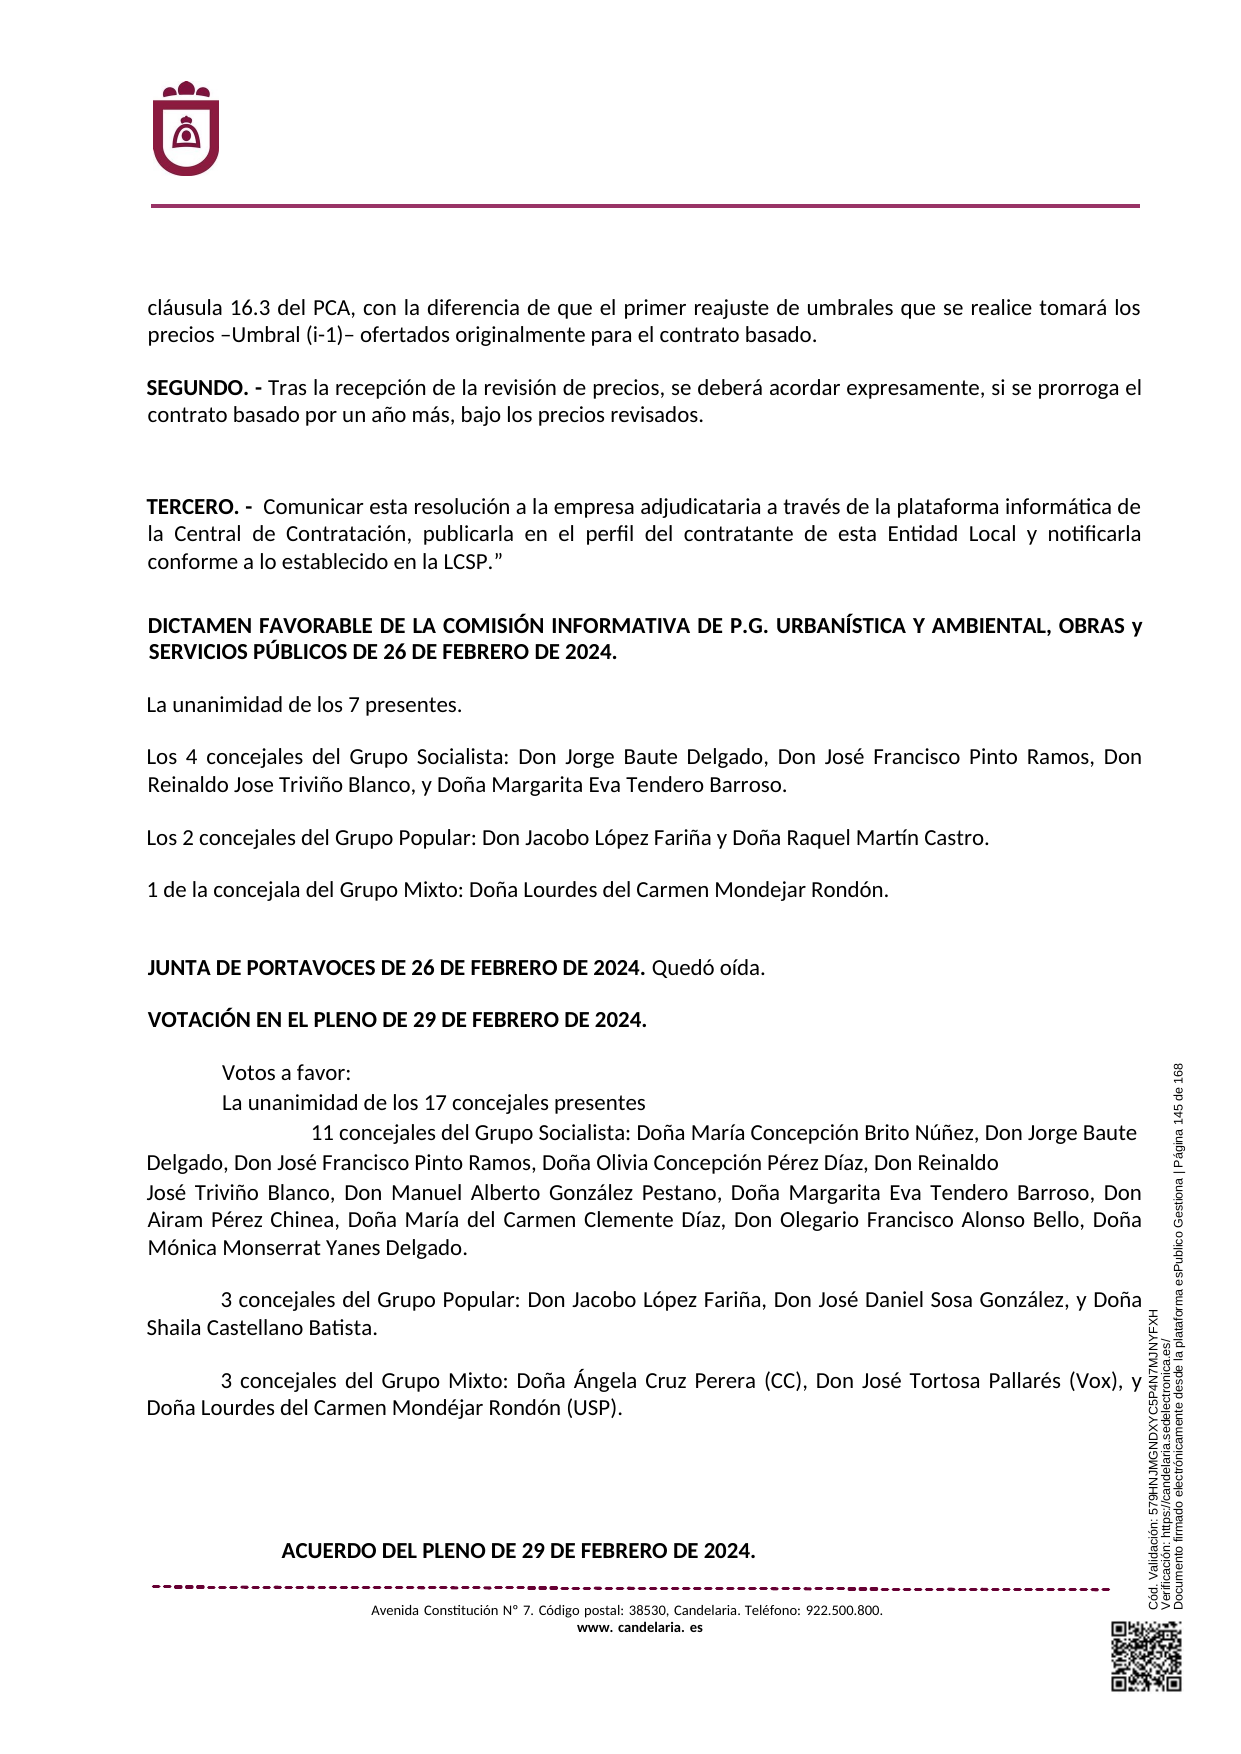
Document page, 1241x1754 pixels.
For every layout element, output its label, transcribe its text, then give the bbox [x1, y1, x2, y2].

text cláusula 16.3 del PCA, con la diferencia de que el primer reajuste de umbrales que se realice tomará los precios –Umbral (i-1)– ofertados originalmente para el contrato basado. [146, 293, 1144, 348]
text Los 4 concejales del Grupo Socialista: Don Jorge Baute Delgado, Don José Francisco Pinto Ramos, Don Reinaldo Jose Triviño Blanco, y Doña Margarita Eva Tendero Barroso. [146, 743, 1144, 798]
text JUNTA DE PORTAVOCES DE 26 DE FEBRERO DE 2024. Quedó oída. [148, 954, 827, 980]
text Delgado, Don José Francisco Pinto Ramos, Doña Olivia Concepción Pérez Díaz, Don Reinaldo [146, 1149, 1144, 1176]
text La unanimidad de los 7 presentes. [146, 691, 1144, 718]
text DICTAMEN FAVORABLE DE LA COMISIÓN INFORMATIVA DE P.G. URBANÍSTICA Y AMBIENTAL, OBRAS y SERVICIOS PÚBLICOS DE 26 DE FEBRERO DE 2024. [148, 613, 1144, 665]
text 3 concejales del Grupo Mixto: Doña Ángela Cruz Perera (CC), Don José Tortosa Pallarés (Vox), y Doña Lourdes del Carmen Mondéjar Rondón (USP). [146, 1366, 1144, 1421]
text 3 concejales del Grupo Popular: Don Jacobo López Fariña, Don José Daniel Sosa González, y Doña Shaila Castellano Batista. [146, 1286, 1144, 1341]
text 1 de la concejala del Grupo Mixto: Doña Lourdes del Carmen Mondejar Rondón. [146, 876, 1144, 903]
text TERCERO. - Comunicar esta resolución a la empresa adjudicataria a través de la plataforma informática de la Central de Contratación, publicarla en el perfil del contratante de esta Entidad Local y notificarla conforme a lo establecido en la LCSP.” [146, 493, 1144, 575]
text Votos a favor: [222, 1058, 1144, 1086]
text José Triviño Blanco, Don Manuel Alberto González Pestano, Doña Margarita Eva Tendero Barroso, Don Airam Pérez Chinea, Doña María del Carmen Clemente Díaz, Don Olegario Francisco Alonso Bello, Doña Mónica Monserrat Yanes Delgado. [146, 1178, 1144, 1261]
text La unanimidad de los 17 concejales presentes [222, 1088, 1144, 1115]
text VOTACIÓN EN EL PLENO DE 29 DE FEBRERO DE 2024. [148, 1006, 1144, 1032]
text Los 2 concejales del Grupo Popular: Don Jacobo López Fariña y Doña Raquel Martín Castro. [146, 823, 1089, 851]
text 11 concejales del Grupo Socialista: Doña María Concepción Brito Núñez, Don Jorge Baute [148, 1118, 1144, 1146]
text SEGUNDO. - Tras la recepción de la revisión de precios, se deberá acordar expresamente, si se prorroga el contrato basado por un año más, bajo los precios revisados. [146, 374, 1144, 428]
text ACUERDO DEL PLENO DE 29 DE FEBRERO DE 2024. [148, 1538, 1144, 1564]
